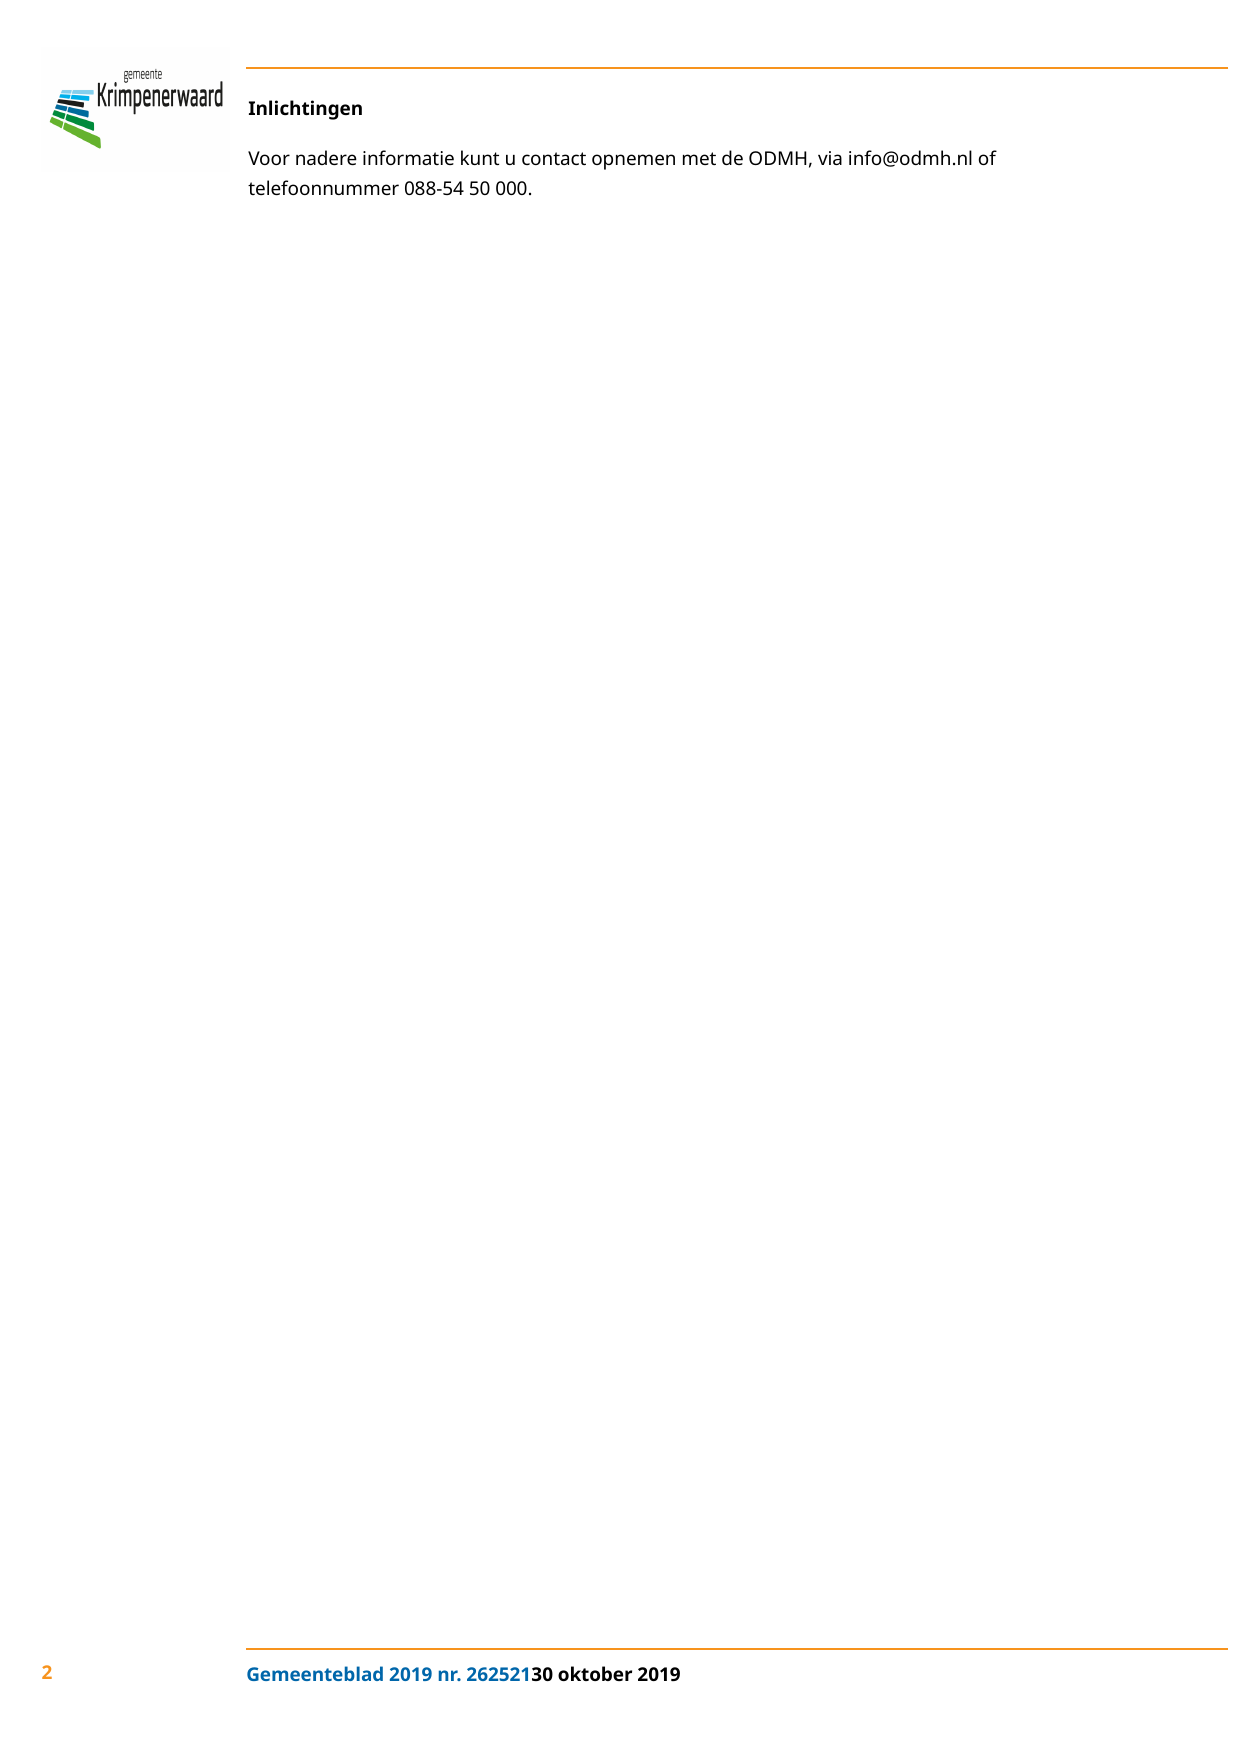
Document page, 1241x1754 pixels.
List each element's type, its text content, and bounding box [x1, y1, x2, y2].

picture [41, 47, 231, 172]
text Voor nadere informatie kunt u contact opnemen met de ODMH, via info@odmh.nl of telefoonnummer 088-54 50 000. [248, 145, 1152, 201]
text Inlichtingen [248, 95, 1152, 121]
